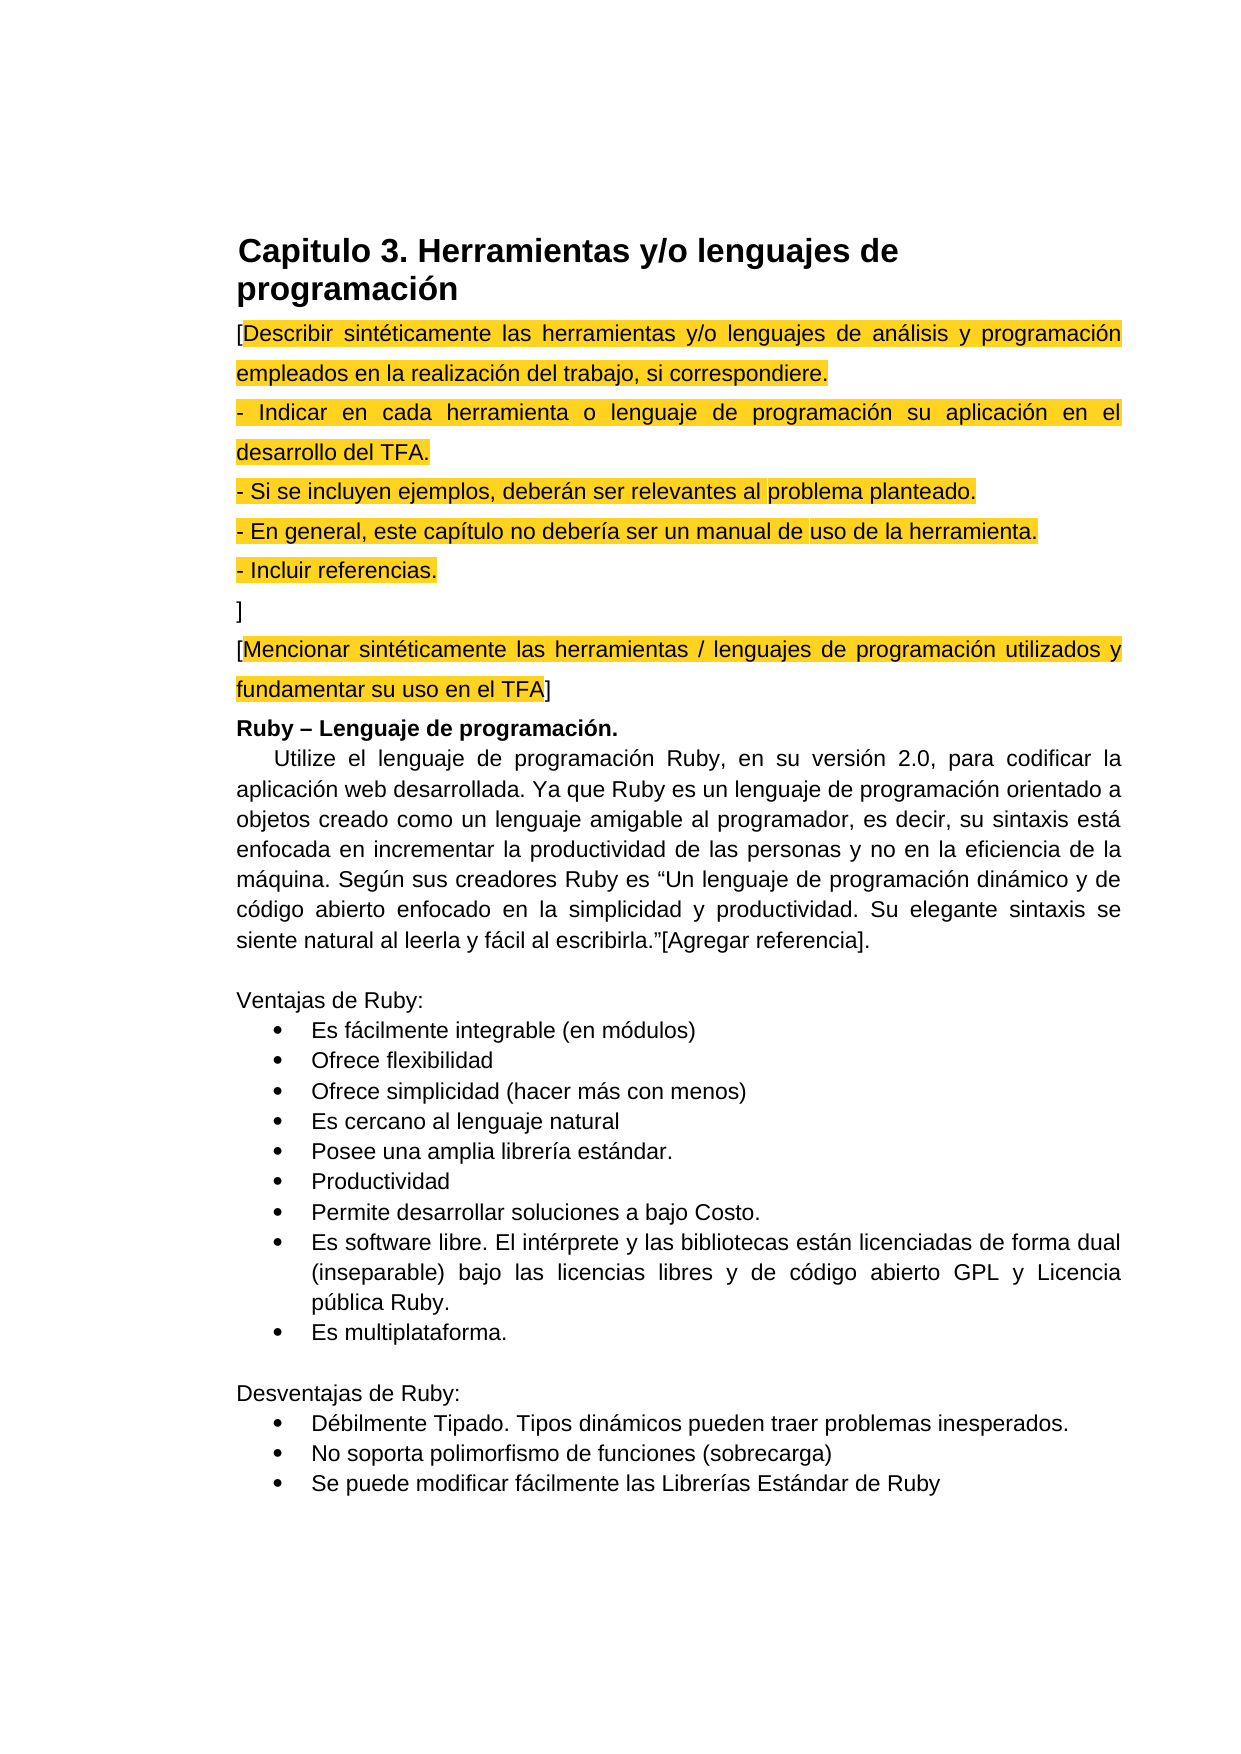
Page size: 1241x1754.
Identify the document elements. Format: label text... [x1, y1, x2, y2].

text Ruby – Lenguaje de programación. [236, 715, 1122, 741]
text - Incluir referencias. [236, 557, 1122, 583]
list Es multiplataforma. [274, 1319, 1122, 1346]
list Productividad [274, 1168, 1122, 1194]
text ] [236, 597, 1122, 623]
text Utilize el lenguaje de programación Ruby, en su versión 2.0, para codificar la aplicación web desarrollada. Ya que Ruby es un lenguaje de programación orientado a objetos creado como un lenguaje amigable al programador, es decir, su sintaxis está enfocada en incrementar la productividad de las personas y no en la eficiencia de la máquina. Según sus creadores Ruby es “Un lenguaje de programación dinámico y de código abierto enfocado en la simplicidad y productividad. Su elegante sintaxis se siente natural al leerla y fácil al escribirla.”[Agregar referencia]. [236, 745, 1122, 953]
list Débilmente Tipado. Tipos dinámicos pueden traer problemas inesperados. [274, 1410, 1122, 1436]
list Es cercano al lenguaje natural [274, 1108, 1122, 1134]
list Permite desarrollar soluciones a bajo Costo. [274, 1198, 1122, 1225]
list Posee una amplia librería estándar. [274, 1138, 1122, 1164]
list Ofrece simplicidad (hacer más con menos) [274, 1078, 1122, 1104]
list No soporta polimorfismo de funciones (sobrecarga) [274, 1440, 1122, 1466]
text Desventajas de Ruby: [236, 1380, 1122, 1406]
list Ofrece flexibilidad [274, 1047, 1122, 1074]
text [Describir sintéticamente las herramientas y/o lenguajes de análisis y programación empleados en la realización del trabajo, si correspondiere. [236, 320, 1122, 386]
list Es fácilmente integrable (en módulos) [274, 1017, 1122, 1043]
text - En general, este capítulo no debería ser un manual de uso de la herramienta. [236, 518, 1122, 544]
subtitle Capitulo 3. Herramientas y/o lenguajes de programación [236, 231, 1122, 308]
text - Si se incluyen ejemplos, deberán ser relevantes al problema planteado. [236, 478, 1122, 504]
list Es software libre. El intérprete y las bibliotecas están licenciadas de forma dual (inseparable) bajo las licencias libres y de código abierto GPL y Licencia pública Ruby. [274, 1229, 1122, 1315]
text - Indicar en cada herramienta o lenguaje de programación su aplicación en el desarrollo del TFA. [236, 399, 1122, 465]
list Se puede modificar fácilmente las Librerías Estándar de Ruby [274, 1470, 1122, 1497]
text Ventajas de Ruby: [236, 987, 1122, 1013]
text [Mencionar sintéticamente las herramientas / lenguajes de programación utilizados y fundamentar su uso en el TFA] [236, 636, 1122, 702]
